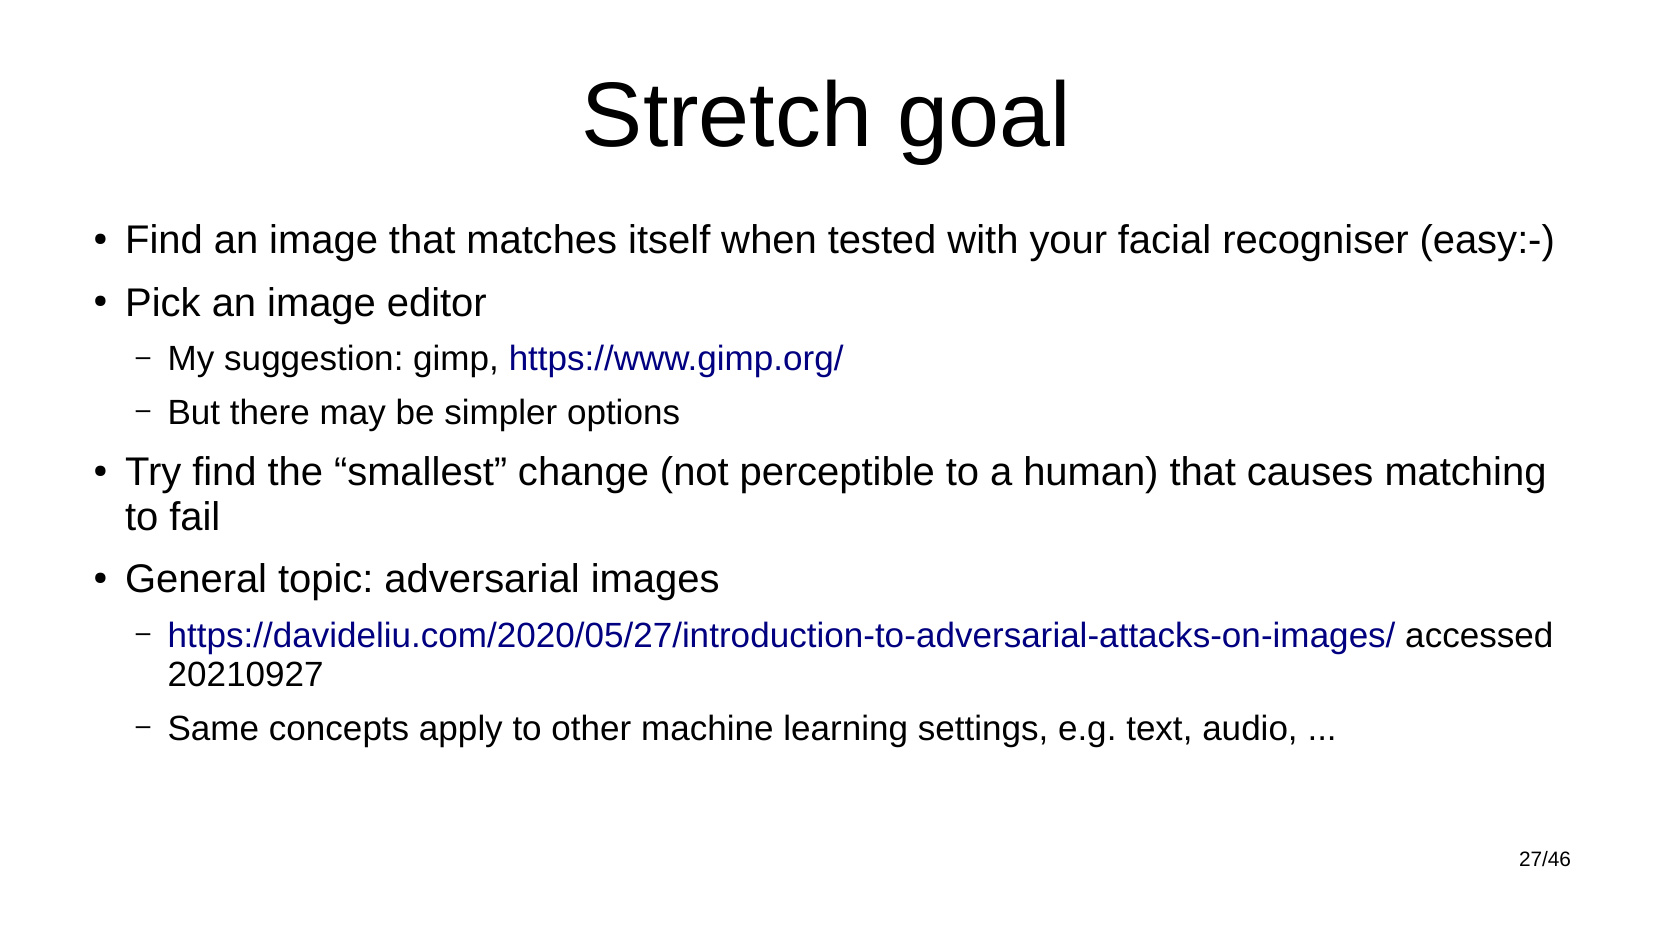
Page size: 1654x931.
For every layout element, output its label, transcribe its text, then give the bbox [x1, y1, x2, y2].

list Find an image that matches itself when tested with your facial recogniser (easy:-) Pick an image editor My suggestion: gimp, https://www.gimp.org/ But there may be simpler options Try find the “smallest” change (not perceptible to a human) that causes matching to fail General topic: adversarial images https://davideliu.com/2020/05/27/introduction-to-adversarial-attacks-on-images/ accessed 20210927 Same concepts apply to other machine learning settings, e.g. text, audio, ... [82, 217, 1571, 758]
title Stretch goal [82, 37, 1571, 193]
